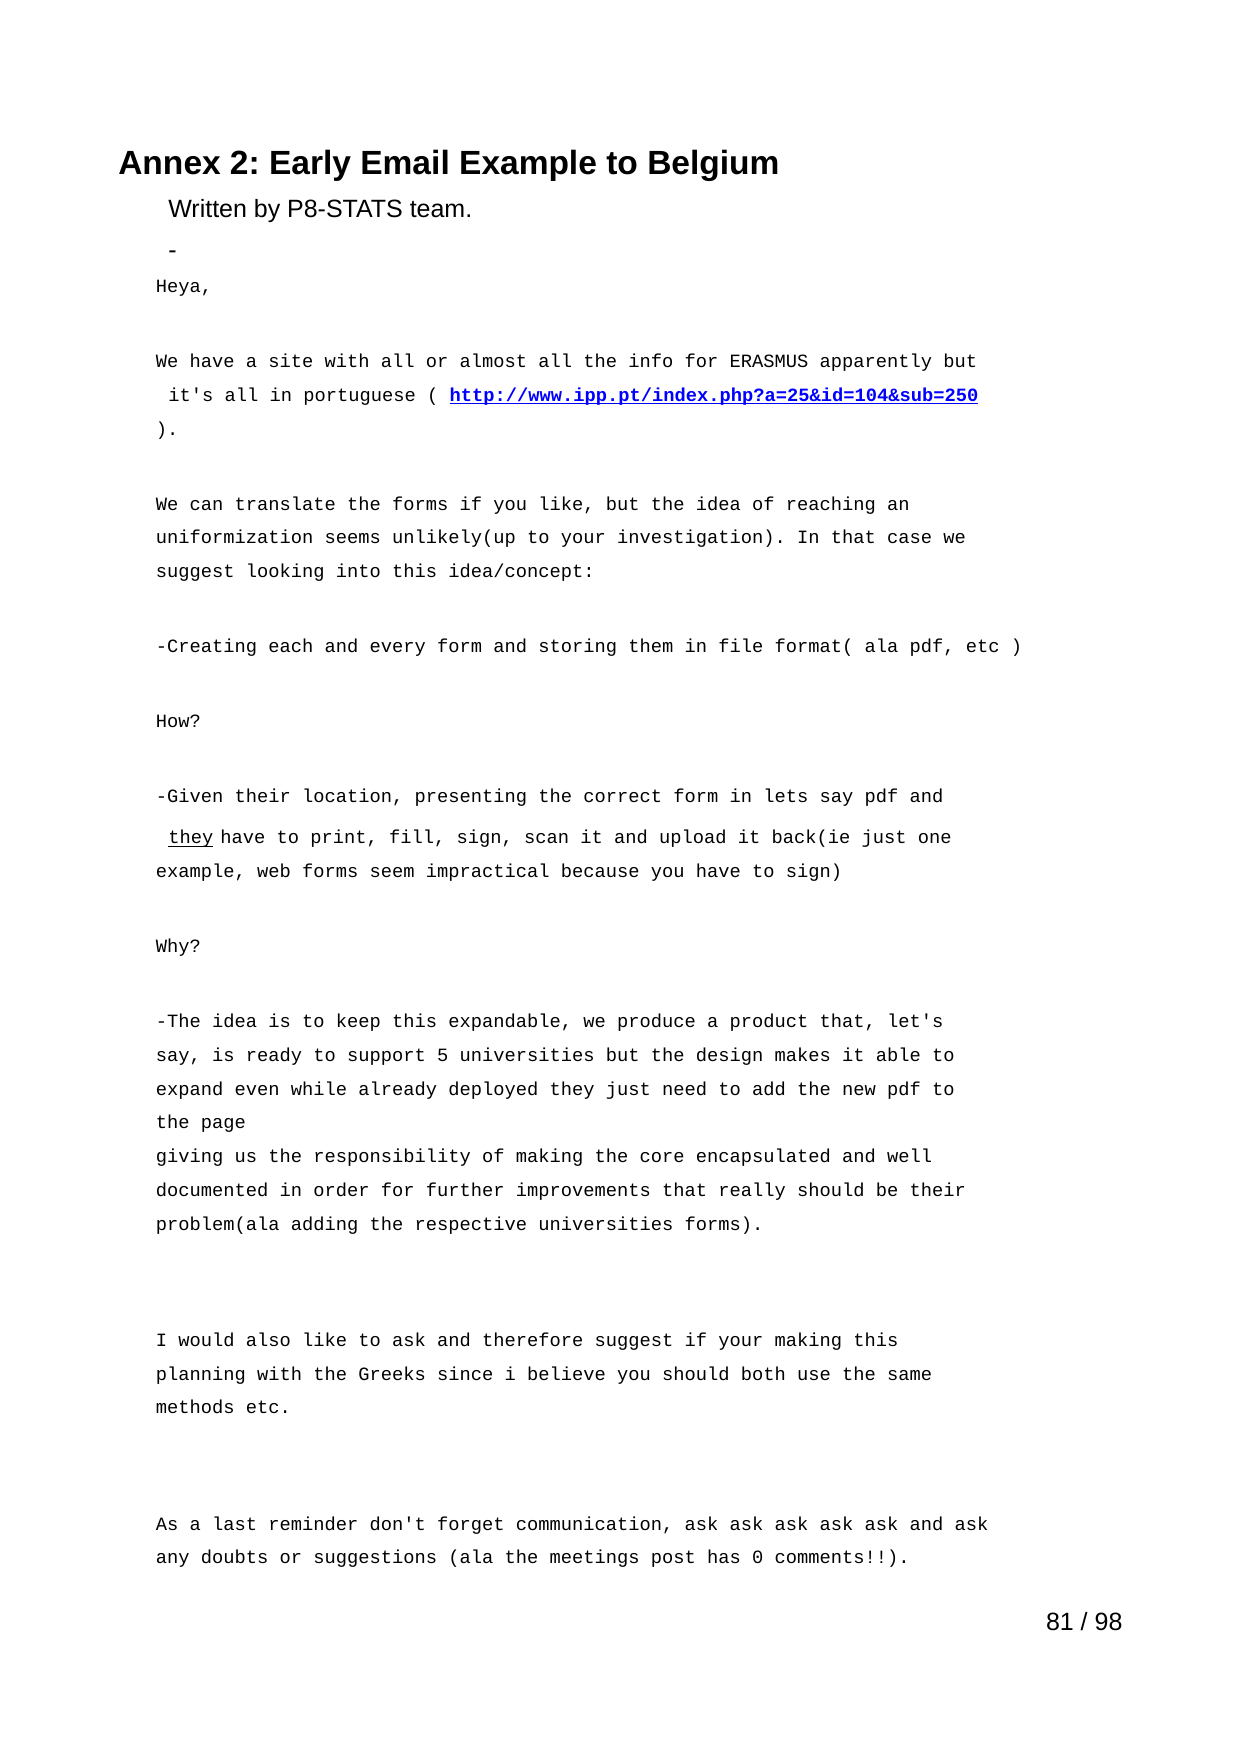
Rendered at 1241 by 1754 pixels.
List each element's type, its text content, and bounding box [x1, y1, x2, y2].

text I would also like to ask and therefore suggest if your making this [118, 1331, 1122, 1352]
text How? [118, 712, 1122, 733]
text -Creating each and every form and storing them in file format( ala pdf, etc ) [118, 637, 1122, 658]
text say, is ready to support 5 universities but the design makes it able to [118, 1046, 1122, 1067]
text - [118, 236, 1122, 264]
text We can translate the forms if you like, but the idea of reaching an [118, 494, 1122, 516]
text the page [118, 1113, 1122, 1134]
text problem(ala adding the respective universities forms). [118, 1214, 1122, 1236]
text Why? [118, 937, 1122, 958]
text it's all in portuguese ( http://www.ipp.pt/index.php?a=25&id=104&sub=250 [118, 386, 1122, 407]
subtitle Annex 2: Early Email Example to Belgium [118, 143, 1122, 182]
text methods etc. [118, 1398, 1122, 1419]
text As a last reminder don't forget communication, ask ask ask ask ask and ask [118, 1514, 1122, 1536]
text documented in order for further improvements that really should be their [118, 1181, 1122, 1202]
text giving us the responsibility of making the core encapsulated and well [118, 1147, 1122, 1168]
text ). [118, 419, 1122, 441]
text any doubts or suggestions (ala the meetings post has 0 comments!!). [118, 1548, 1122, 1569]
text Written by P8-STATS team. [118, 194, 1122, 223]
text planning with the Greeks since i believe you should both use the same [118, 1364, 1122, 1386]
text example, web forms seem impractical because you have to sign) [118, 862, 1122, 883]
text -Given their location, presenting the correct form in lets say pdf and [118, 787, 1122, 808]
text suggest looking into this idea/concept: [118, 562, 1122, 583]
text they have to print, fill, sign, scan it and upload it back(ie just one [118, 821, 1122, 849]
text Heya, [118, 277, 1122, 298]
text -The idea is to keep this expandable, we produce a product that, let's [118, 1012, 1122, 1033]
text We have a site with all or almost all the info for ERASMUS apparently but [118, 352, 1122, 373]
text expand even while already deployed they just need to add the new pdf to [118, 1079, 1122, 1101]
text uniformization seems unlikely(up to your investigation). In that case we [118, 528, 1122, 549]
